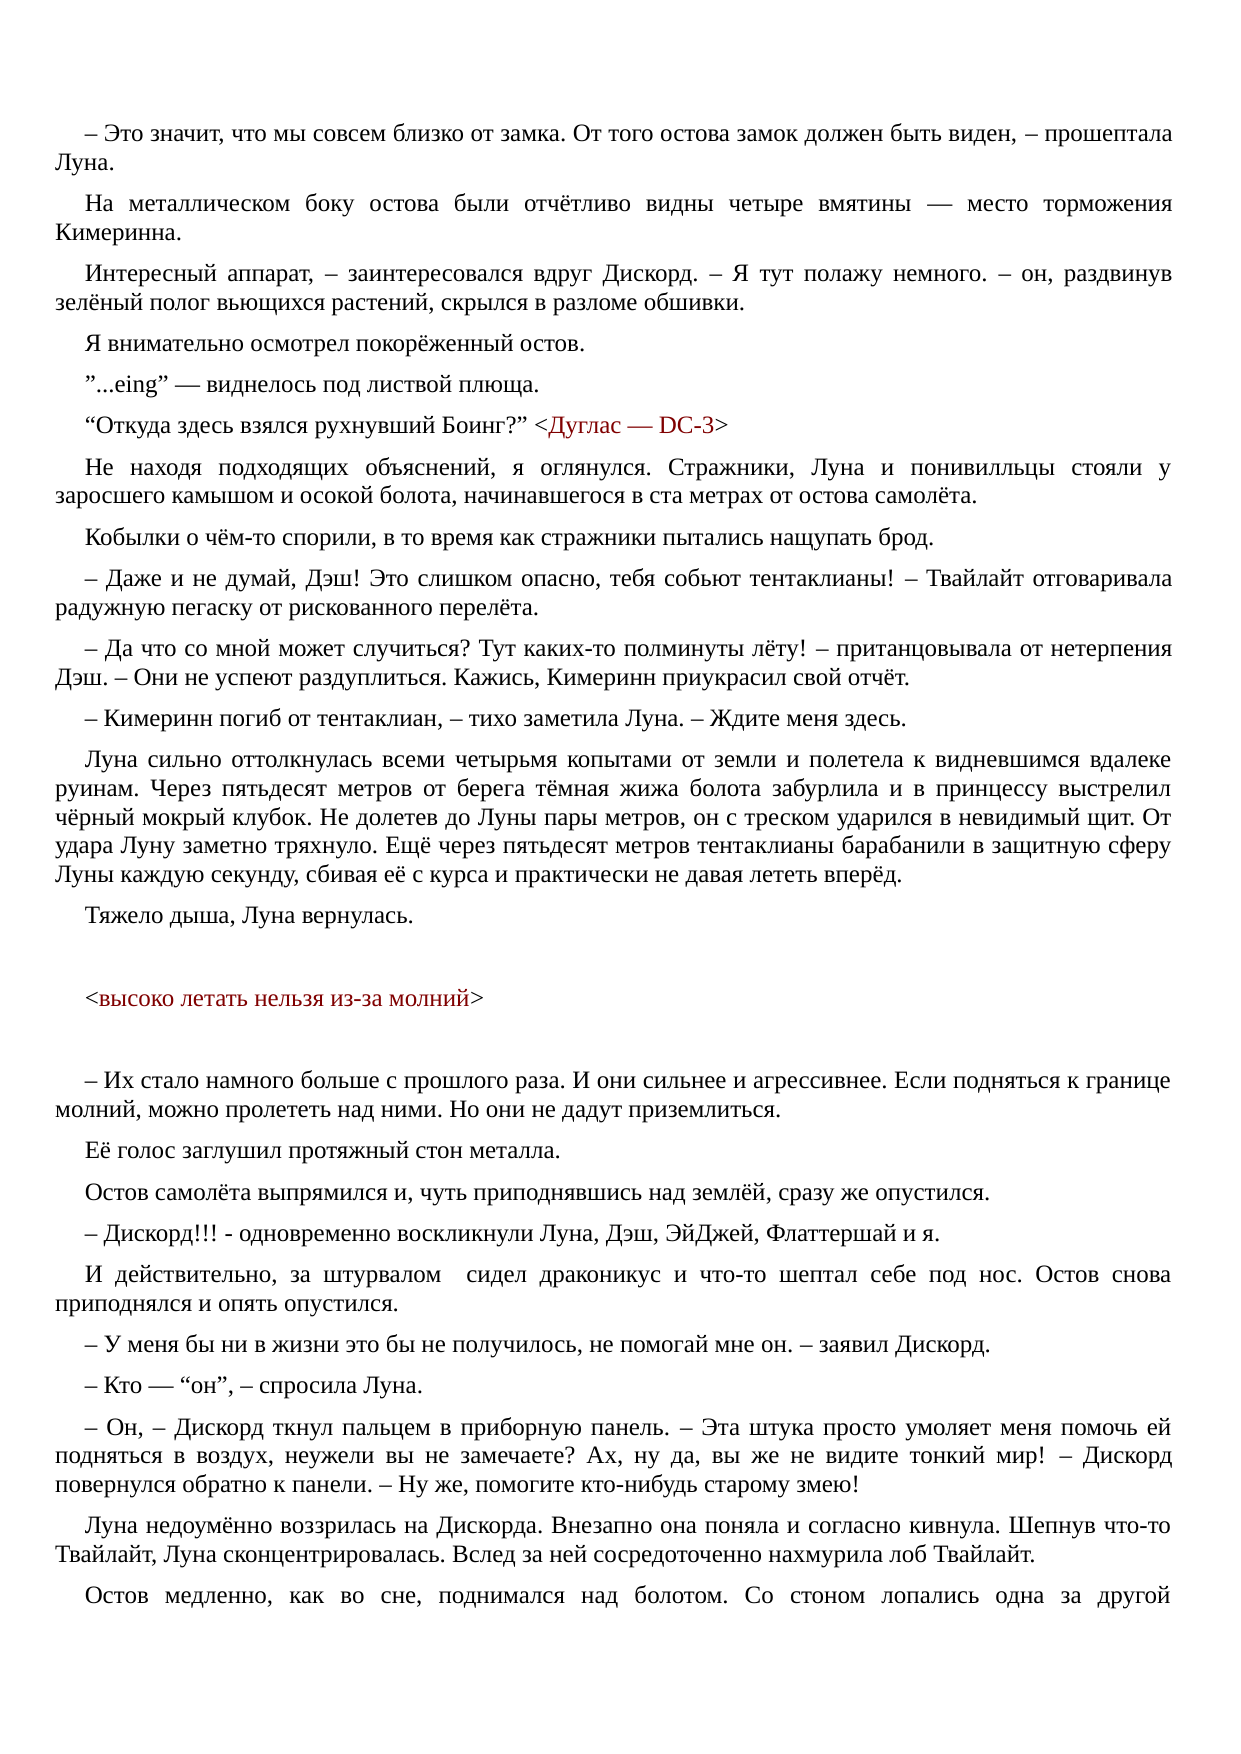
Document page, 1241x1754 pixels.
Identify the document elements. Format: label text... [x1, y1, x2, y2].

text – Дискорд!!! - одновременно воскликнули Луна, Дэш, ЭйДжей, Флаттершай и я. [55, 1218, 1172, 1247]
text ”...eing” — виднелось под листвой плюща. [55, 369, 1172, 398]
text – Их стало намного больше с прошлого раза. И они сильнее и агрессивнее. Если подняться к границе молний, можно пролететь над ними. Но они не дадут приземлиться. [55, 1066, 1172, 1123]
text Остов медленно, как во сне, поднимался над болотом. Со стоном лопались одна за другой [55, 1581, 1172, 1609]
text Не находя подходящих объяснений, я оглянулся. Стражники, Луна и понивилльцы стояли у заросшего камышом и осокой болота, начинавшегося в ста метрах от остова самолёта. [55, 452, 1172, 509]
text – Да что со мной может случиться? Тут каких-то полминуты лёту! – пританцовывала от нетерпения Дэш. – Они не успеют раздуплиться. Кажись, Кимеринн приукрасил свой отчёт. [55, 633, 1172, 691]
text Интересный аппарат, – заинтересовался вдруг Дискорд. – Я тут полажу немного. – он, раздвинув зелёный полог вьющихся растений, скрылся в разломе обшивки. [55, 258, 1172, 316]
text Луна недоумённо воззрилась на Дискорда. Внезапно она поняла и согласно кивнула. Шепнув что-то Твайлайт, Луна сконцентрировалась. Вслед за ней сосредоточенно нахмурила лоб Твайлайт. [55, 1511, 1172, 1568]
text Тяжело дыша, Луна вернулась. [55, 901, 1172, 929]
text – Это значит, что мы совсем близко от замка. От того остова замок должен быть виден, – прошептала Луна. [55, 118, 1172, 176]
text – Кто — “он”, – спросила Луна. [55, 1371, 1172, 1399]
text <высоко летать нельзя из-за молний> [55, 983, 1172, 1012]
text – Кимеринн погиб от тентаклиан, – тихо заметила Луна. – Ждите меня здесь. [55, 703, 1172, 732]
text “Откуда здесь взялся рухнувший Боинг?” <Дуглас — DC-3> [55, 411, 1172, 439]
text Остов самолёта выпрямился и, чуть приподнявшись над землёй, сразу же опустился. [55, 1177, 1172, 1206]
text Кобылки о чём-то спорили, в то время как стражники пытались нащупать брод. [55, 522, 1172, 551]
text Я внимательно осмотрел покорёженный остов. [55, 328, 1172, 357]
text Луна сильно оттолкнулась всеми четырьмя копытами от земли и полетела к видневшимся вдалеке руинам. Через пятьдесят метров от берега тёмная жижа болота забурлила и в принцессу выстрелил чёрный мокрый клубок. Не долетев до Луны пары метров, он с треском ударился в невидимый щит. От удара Луну заметно тряхнуло. Ещё через пятьдесят метров тентаклианы барабанили в защитную сферу Луны каждую секунду, сбивая её с курса и практически не давая лететь вперёд. [55, 744, 1172, 888]
text – Даже и не думай, Дэш! Это слишком опасно, тебя собьют тентаклианы! – Твайлайт отговаривала радужную пегаску от рискованного перелёта. [55, 563, 1172, 621]
text И действительно, за штурвалом сидел драконикус и что-то шептал себе под нос. Остов снова приподнялся и опять опустился. [55, 1259, 1172, 1317]
text – У меня бы ни в жизни это бы не получилось, не помогай мне он. – заявил Дискорд. [55, 1329, 1172, 1358]
text – Он, – Дискорд ткнул пальцем в приборную панель. – Эта штука просто умоляет меня помочь ей подняться в воздух, неужели вы не замечаете? Ах, ну да, вы же не видите тонкий мир! – Дискорд повернулся обратно к панели. – Ну же, помогите кто-нибудь старому змею! [55, 1412, 1172, 1498]
text На металлическом боку остова были отчётливо видны четыре вмятины — место торможения Кимеринна. [55, 188, 1172, 246]
text Её голос заглушил протяжный стон металла. [55, 1136, 1172, 1164]
